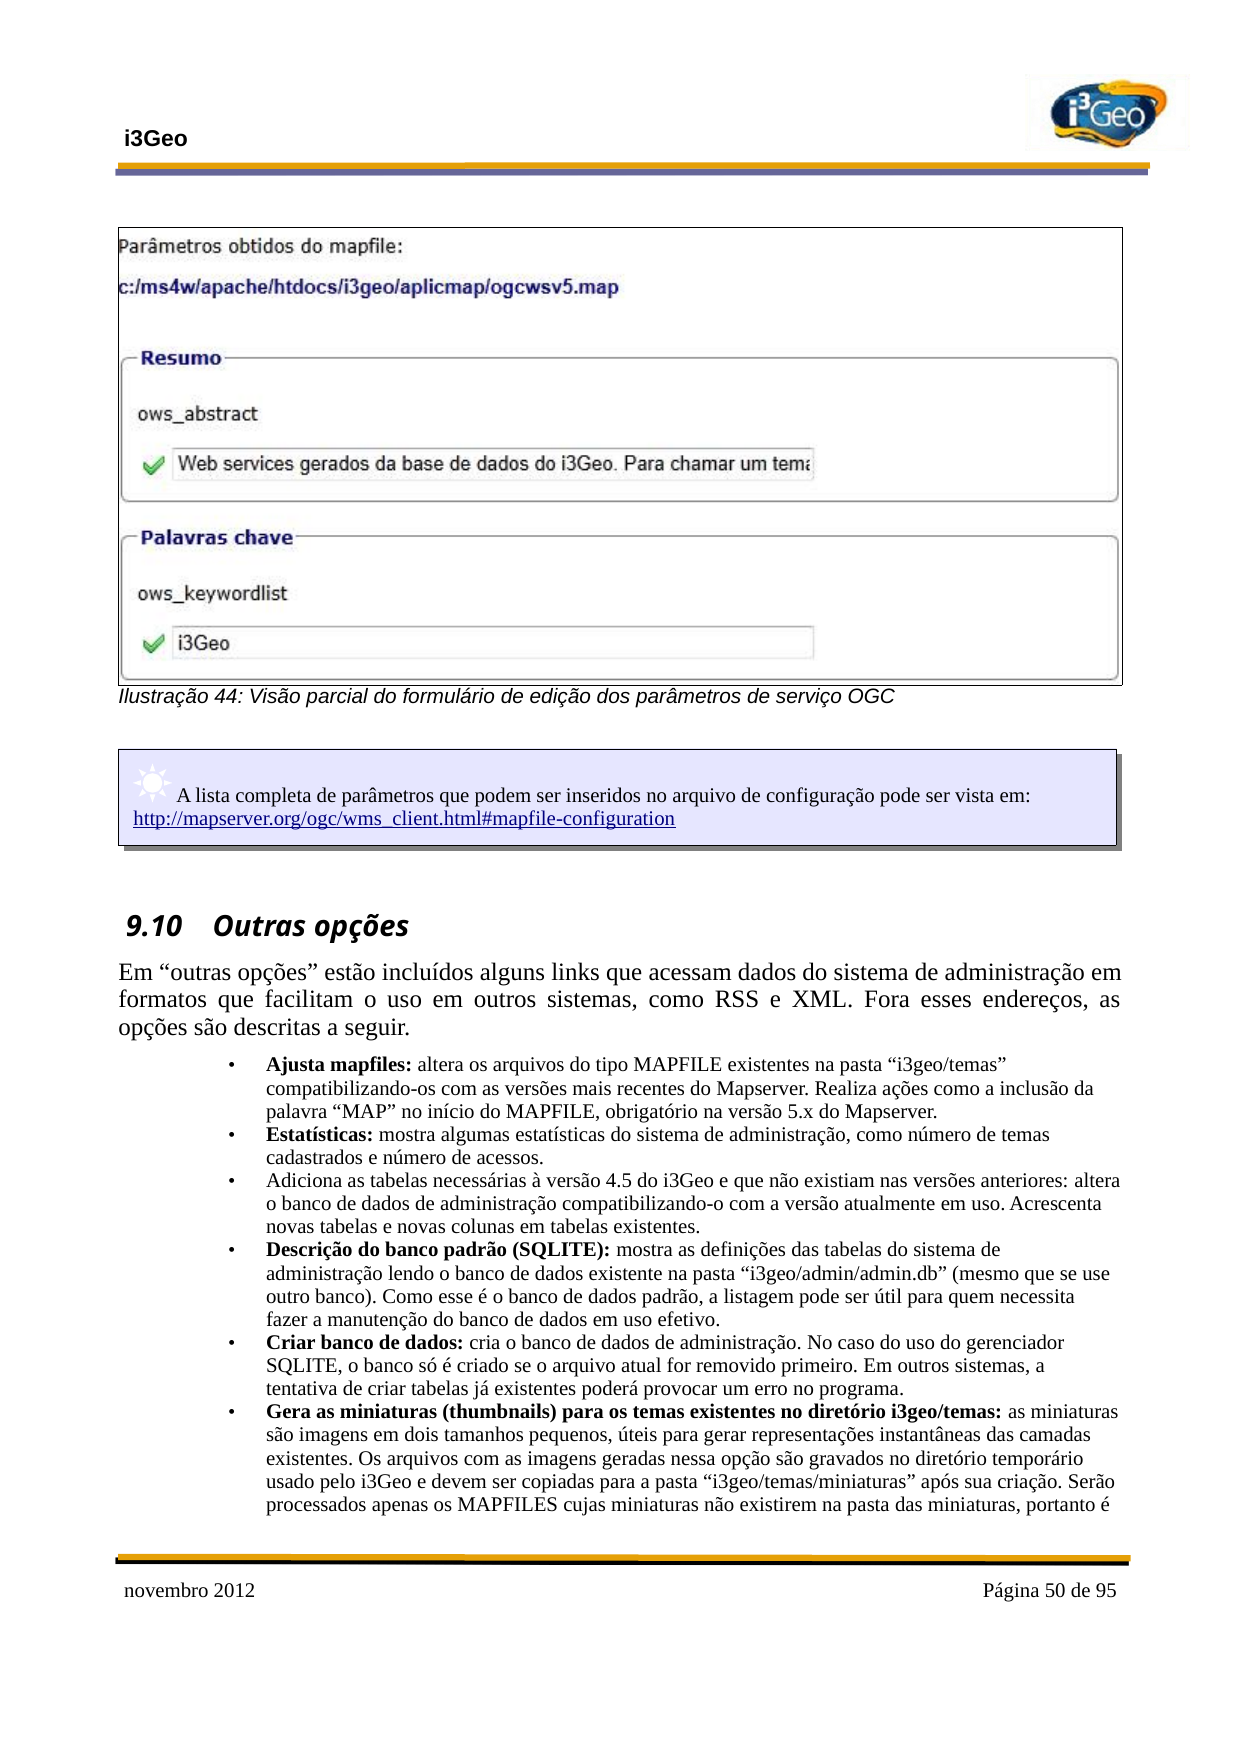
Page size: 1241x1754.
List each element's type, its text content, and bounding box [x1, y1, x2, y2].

picture [1025, 74, 1191, 151]
picture [164, 780, 173, 786]
list Estatísticas: mostra algumas estatísticas do sistema de administração, como número de temas cadastrados e número de acessos. [228, 1123, 1122, 1169]
picture [138, 773, 167, 797]
picture [149, 763, 156, 772]
picture [158, 769, 167, 777]
text Ilustração 43: Visão parcial do formulário de edição dos parâmetros de serviço OGC [118, 686, 1122, 708]
text A lista completa de parâmetros que podem ser inseridos no arquivo de configuração pode ser vista em: http://mapserver.org/ogc/wms_client.html#mapfile-configuration [119, 780, 1116, 835]
text Em “outras opções” estão incluídos alguns links que acessam dados do sistema de administração em formatos que facilitam o uso em outros sistemas, como RSS e XML. Fora esses endereços, as opções são descritas a seguir. [118, 958, 1122, 1041]
list Adiciona as tabelas necessárias à versão 4.5 do i3Geo e que não existiam nas versões anteriores: altera o banco de dados de administração compatibilizando-o com a versão atualmente em uso. Acrescenta novas tabelas e novas colunas em tabelas existentes. [228, 1169, 1122, 1238]
list Criar banco de dados: cria o banco de dados de administração. No caso do uso do gerenciador SQLITE, o banco só é criado se o arquivo atual for removido primeiro. Em outros sistemas, a tentativa de criar tabelas já existentes poderá provocar um erro no programa. [228, 1331, 1122, 1400]
picture [138, 769, 147, 777]
list Descrição do banco padrão (SQLITE): mostra as definições das tabelas do sistema de administração lendo o banco de dados existente na pasta “i3geo/admin/admin.db” (mesmo que se use outro banco). Como esse é o banco de dados padrão, a listagem pode ser útil para quem necessita fazer a manutenção do banco de dados em uso efetivo. [228, 1238, 1122, 1331]
picture [119, 228, 1122, 685]
list Ajusta mapfiles: altera os arquivos do tipo MAPFILE existentes na pasta “i3geo/temas” compatibilizando-os com as versões mais recentes do Mapserver. Realiza ações como a inclusão da palavra “MAP” no início do MAPFILE, obrigatório na versão 5.x do Mapserver. [228, 1053, 1122, 1123]
subtitle Outras opções [118, 906, 1122, 945]
picture [149, 794, 156, 803]
list Gera as miniaturas (thumbnails) para os temas existentes no diretório i3geo/temas: as miniaturas são imagens em dois tamanhos pequenos, úteis para gerar representações instantâneas das camadas existentes. Os arquivos com as imagens geradas nessa opção são gravados no diretório temporário usado pelo i3Geo e devem ser copiadas para a pasta “i3geo/temas/miniaturas” após sua criação. Serão processados apenas os MAPFILES cujas miniaturas não existirem na pasta das miniaturas, portanto é [228, 1400, 1122, 1516]
picture [133, 780, 141, 786]
